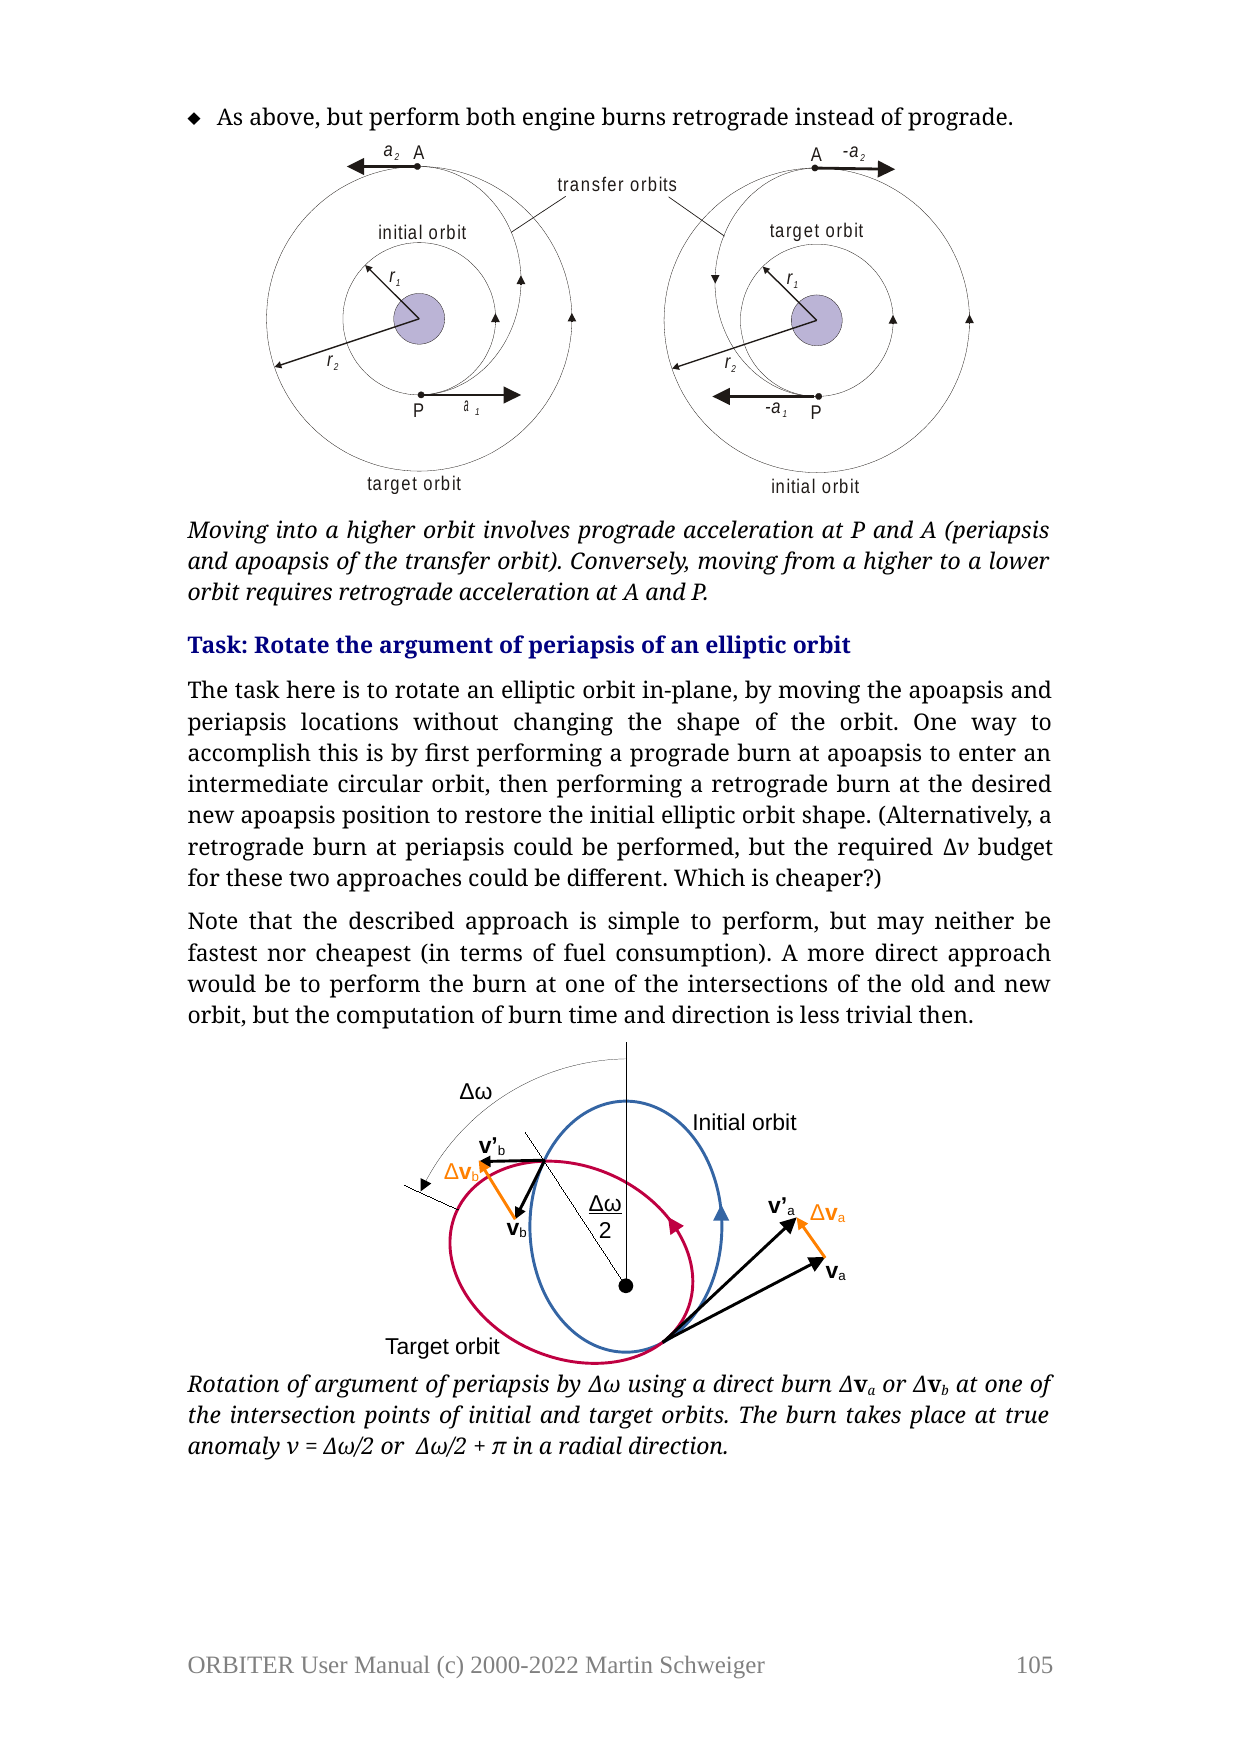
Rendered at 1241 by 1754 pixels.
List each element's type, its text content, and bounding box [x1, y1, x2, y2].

text The task here is to rotate an elliptic orbit in-plane, by moving the apoapsis and periapsis locations without changing the shape of the orbit. One way to accomplish this is by first performing a prograde burn at apoapsis to enter an intermediate circular orbit, then performing a retrograde burn at the desired new apoapsis position to restore the initial elliptic orbit shape. (Alternatively, a retrograde burn at periapsis could be performed, but the required Δv budget for these two approaches could be different. Which is cheaper?) [187, 674, 1053, 892]
text Rotation of argument of periapsis by Δω using a direct burn Δva or Δvb at one of the intersection points of initial and target orbits. The burn takes place at true anomaly ν = Δω/2 or Δω/2 + π in a radial direction. [187, 1042, 1053, 1461]
subtitle Task: Rotate the argument of periapsis of an elliptic orbit [187, 629, 1053, 661]
text Moving into a higher orbit involves prograde acceleration at P and A (periapsis and apoapsis of the transfer orbit). Conversely, moving from a higher to a lower orbit requires retrograde acceleration at A and P. [187, 144, 1053, 607]
text Note that the described approach is simple to perform, but may neither be fastest nor cheapest (in terms of fuel consumption). A more direct approach would be to perform the burn at one of the intersections of the old and new orbit, but the computation of burn time and direction is less trivial then. [187, 905, 1053, 1030]
list As above, but perform both engine burns retrograde instead of prograde. [187, 100, 1053, 132]
